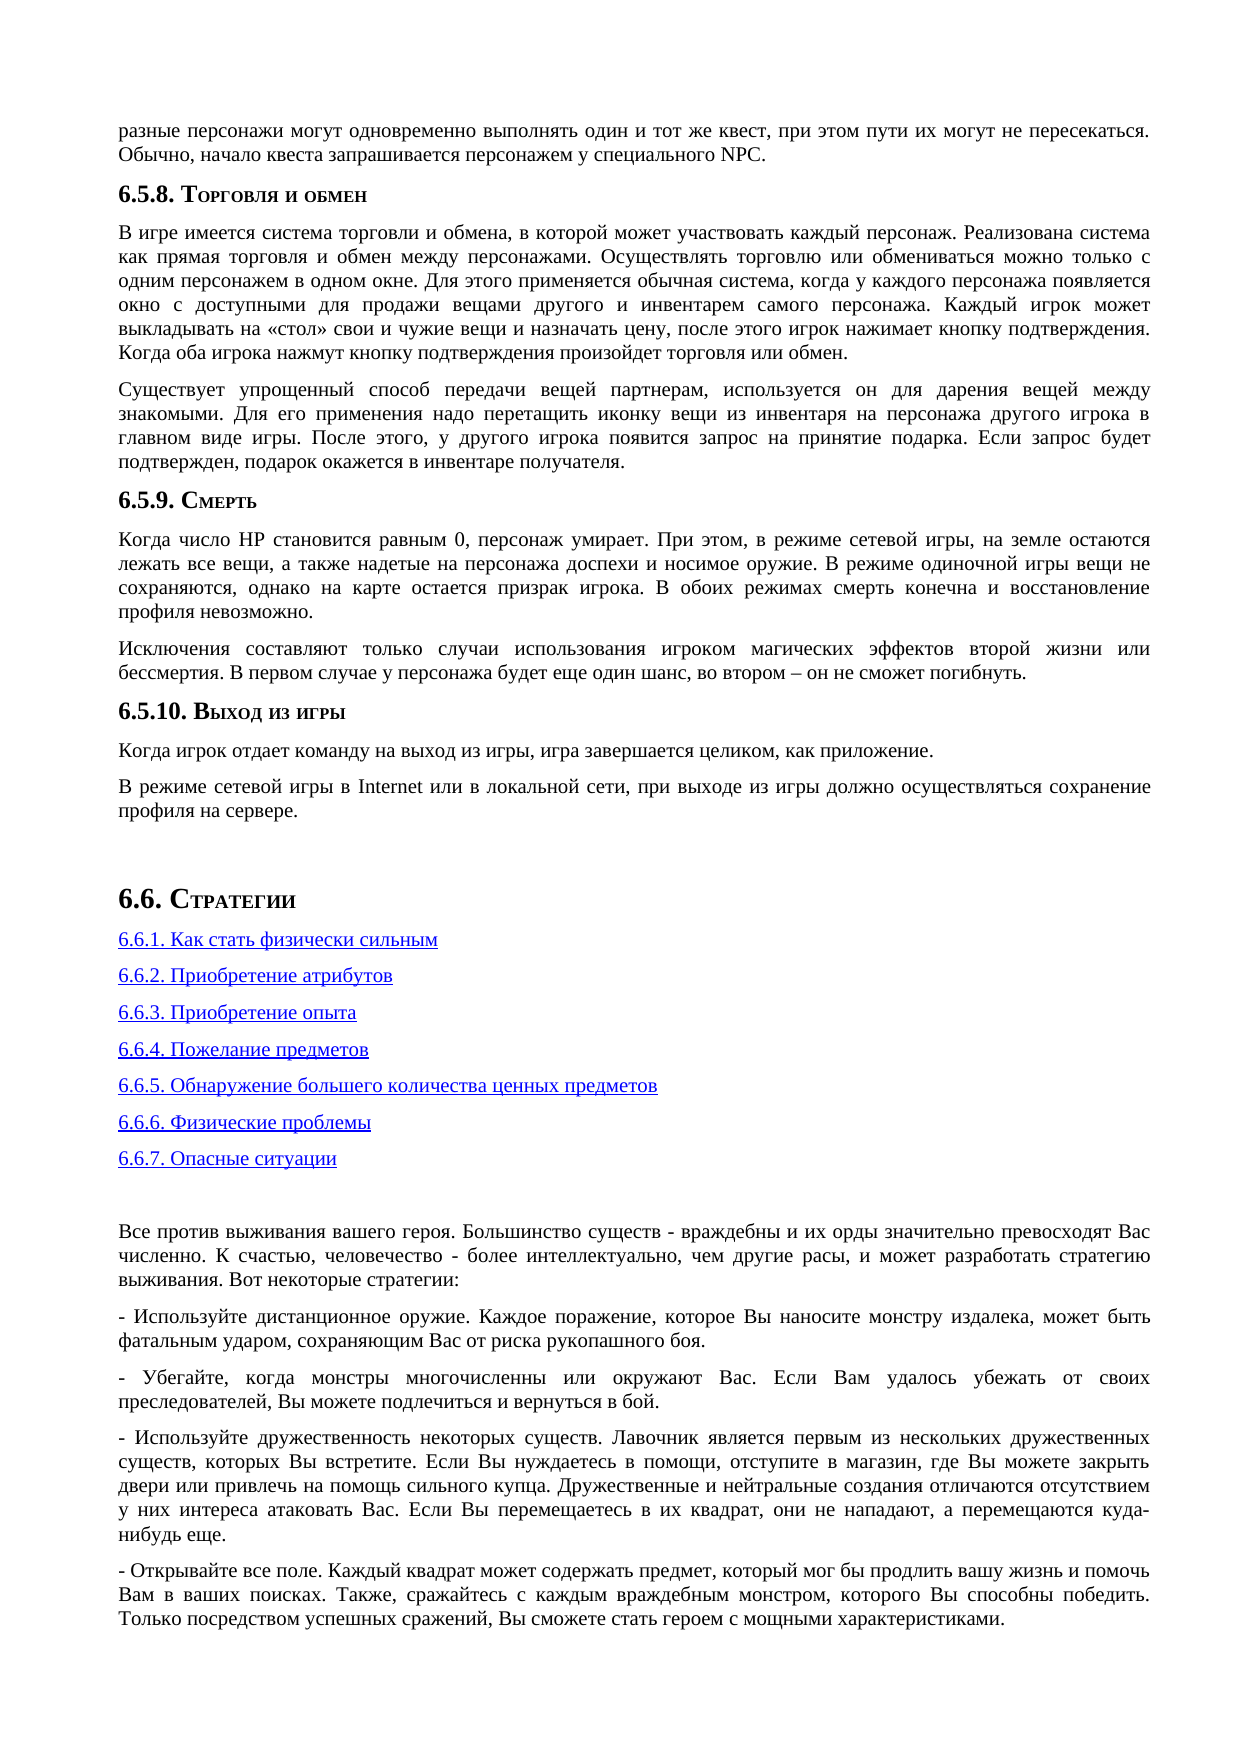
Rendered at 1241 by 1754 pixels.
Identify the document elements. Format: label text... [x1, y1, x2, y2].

text - Открывайте все поле. Каждый квадрат может содержать предмет, который мог бы продлить вашу жизнь и помочь Вам в ваших поисках. Также, сражайтесь с каждым враждебным монстром, которого Вы способны победить. Только посредством успешных сражений, Вы сможете стать героем с мощными характеристиками. [118, 1558, 1152, 1630]
text разные персонажи могут одновременно выполнять один и тот же квест, при этом пути их могут не пересекаться. Обычно, начало квеста запрашивается персонажем у специального NPC. [118, 118, 1152, 166]
text 6.6.3. Приобретение опыта [118, 1000, 1152, 1024]
text Исключения составляют только случаи использования игроком магических эффектов второй жизни или бессмертия. В первом случае у персонажа будет еще один шанс, во втором – он не сможет погибнуть. [118, 636, 1152, 684]
text Когда число HP становится равным 0, персонаж умирает. При этом, в режиме сетевой игры, на земле остаются лежать все вещи, а также надетые на персонажа доспехи и носимое оружие. В режиме одиночной игры вещи не сохраняются, однако на карте остается призрак игрока. В обоих режимах смерть конечна и восстановление профиля невозможно. [118, 527, 1152, 623]
subtitle 6.5.8. Торговля и обмен [118, 179, 1152, 207]
text 6.6.1. Как стать физически сильным [118, 927, 1152, 951]
text Когда игрок отдает команду на выход из игры, игра завершается целиком, как приложение. [118, 737, 1152, 762]
text - Используйте дружественность некоторых существ. Лавочник является первым из нескольких дружественных существ, которых Вы встретите. Если Вы нуждаетесь в помощи, отступите в магазин, где Вы можете закрыть двери или привлечь на помощь сильного купца. Дружественные и нейтральные создания отличаются отсутствием у них интереса атаковать Вас. Если Вы перемещаетесь в их квадрат, они не нападают, а перемещаются куда-нибудь еще. [118, 1425, 1152, 1546]
text 6.6.4. Пожелание предметов [118, 1036, 1152, 1061]
subtitle 6.6. Стратегии [118, 881, 1152, 914]
text - Убегайте, когда монстры многочисленны или окружают Вас. Если Вам удалось убежать от своих преследователей, Вы можете подлечиться и вернуться в бой. [118, 1364, 1152, 1413]
text 6.6.6. Физические проблемы [118, 1109, 1152, 1134]
text Существует упрощенный способ передачи вещей партнерам, используется он для дарения вещей между знакомыми. Для его применения надо перетащить иконку вещи из инвентаря на персонажа другого игрока в главном виде игры. После этого, у другого игрока появится запрос на принятие подарка. Если запрос будет подтвержден, подарок окажется в инвентаре получателя. [118, 377, 1152, 473]
subtitle 6.5.9. Смерть [118, 486, 1152, 514]
text 6.6.2. Приобретение атрибутов [118, 963, 1152, 987]
text 6.6.7. Опасные ситуации [118, 1146, 1152, 1170]
subtitle 6.5.10. Выход из игры [118, 696, 1152, 725]
text 6.6.5. Обнаружение большего количества ценных предметов [118, 1073, 1152, 1097]
text - Используйте дистанционное оружие. Каждое поражение, которое Вы наносите монстру издалека, может быть фатальным ударом, сохраняющим Вас от риска рукопашного боя. [118, 1304, 1152, 1352]
text Все против выживания вашего героя. Большинство существ - враждебны и их орды значительно превосходят Вас численно. К счастью, человечество - более интеллектуально, чем другие расы, и может разработать стратегию выживания. Вот некоторые стратегии: [118, 1219, 1152, 1291]
text В режиме сетевой игры в Internet или в локальной сети, при выходе из игры должно осуществляться сохранение профиля на сервере. [118, 774, 1152, 822]
text В игре имеется система торговли и обмена, в которой может участвовать каждый персонаж. Реализована система как прямая торговля и обмен между персонажами. Осуществлять торговлю или обмениваться можно только с одним персонажем в одном окне. Для этого применяется обычная система, когда у каждого персонажа появляется окно с доступными для продажи вещами другого и инвентарем самого персонажа. Каждый игрок может выкладывать на «стол» свои и чужие вещи и назначать цену, после этого игрок нажимает кнопку подтверждения. Когда оба игрока нажмут кнопку подтверждения произойдет торговля или обмен. [118, 220, 1152, 364]
